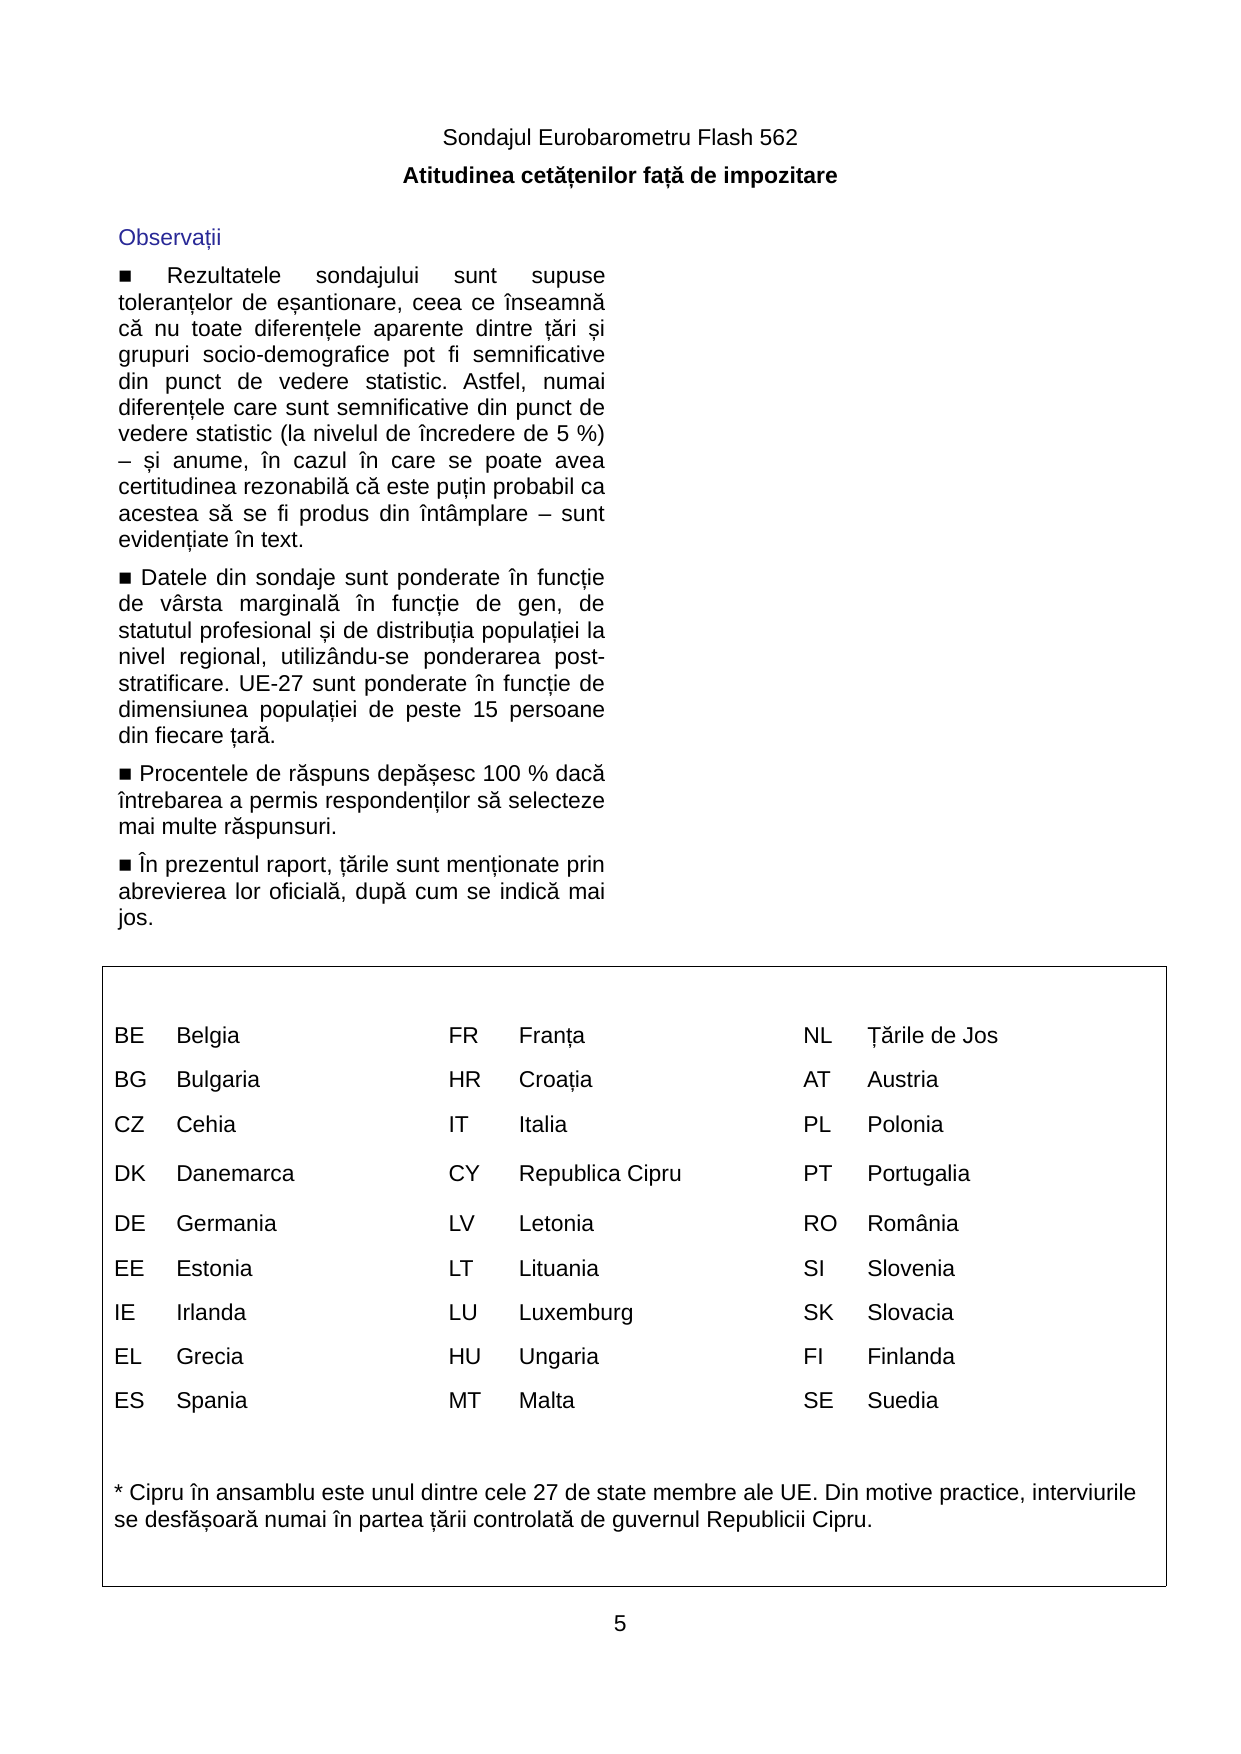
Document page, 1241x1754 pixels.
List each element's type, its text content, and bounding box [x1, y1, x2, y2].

table_cell Spania [173, 1378, 445, 1422]
table_cell Ungaria [516, 1334, 800, 1378]
table_cell Croația [516, 1058, 800, 1102]
table_cell Lituania [516, 1246, 800, 1290]
table_cell CY [445, 1146, 516, 1202]
table_cell Danemarca [173, 1146, 445, 1202]
table_cell HU [445, 1334, 516, 1378]
table_cell ES [111, 1378, 173, 1422]
table_cell Letonia [516, 1202, 800, 1246]
text Observații [118, 224, 605, 250]
table_cell România [864, 1202, 1148, 1246]
table_cell Irlanda [173, 1290, 445, 1334]
table_cell CZ [111, 1102, 173, 1146]
table_cell FI [800, 1334, 864, 1378]
text ■ Rezultatele sondajului sunt supuse toleranțelor de eșantionare, ceea ce înseamnă că nu toate diferențele aparente dintre țări și grupuri socio-demografice pot fi semnificative din punct de vedere statistic. Astfel, numai diferențele care sunt semnificative din punct de vedere statistic (la nivelul de încredere de 5 %) – și anume, în cazul în care se poate avea certitudinea rezonabilă că este puțin probabil ca acestea să se fi produs din întâmplare – sunt evidențiate în text. [118, 262, 605, 552]
text ■ În prezentul raport, țările sunt menționate prin abrevierea lor oficială, după cum se indică mai jos. [118, 851, 605, 930]
table_cell Polonia [864, 1102, 1148, 1146]
table_cell IT [445, 1102, 516, 1146]
table_cell Republica Cipru [516, 1146, 800, 1202]
table_header Belgia [173, 1014, 445, 1058]
table_cell BG [111, 1058, 173, 1102]
table_cell DK [111, 1146, 173, 1202]
table_cell MT [445, 1378, 516, 1422]
table_cell Italia [516, 1102, 800, 1146]
table_cell Estonia [173, 1246, 445, 1290]
table_cell Portugalia [864, 1146, 1148, 1202]
table_cell [445, 1422, 516, 1466]
table_cell Cehia [173, 1102, 445, 1146]
table_cell Luxemburg [516, 1290, 800, 1334]
table_cell EE [111, 1246, 173, 1290]
table_cell Suedia [864, 1378, 1148, 1422]
table_header BE [111, 1014, 173, 1058]
table_header FR [445, 1014, 516, 1058]
table_cell LV [445, 1202, 516, 1246]
table_header Franța [516, 1014, 800, 1058]
table_cell [173, 1422, 445, 1466]
table_cell SK [800, 1290, 864, 1334]
table_cell [800, 1422, 864, 1466]
table_cell HR [445, 1058, 516, 1102]
table_cell EL [111, 1334, 173, 1378]
table_cell SI [800, 1246, 864, 1290]
table_cell Slovacia [864, 1290, 1148, 1334]
table_cell Austria [864, 1058, 1148, 1102]
table_cell LT [445, 1246, 516, 1290]
table_cell Finlanda [864, 1334, 1148, 1378]
table_cell RO [800, 1202, 864, 1246]
table_header NL [800, 1014, 864, 1058]
table_cell [111, 1422, 173, 1466]
table_cell PT [800, 1146, 864, 1202]
table_cell Grecia [173, 1334, 445, 1378]
table_cell Germania [173, 1202, 445, 1246]
table_cell PL [800, 1102, 864, 1146]
table_cell Malta [516, 1378, 800, 1422]
table_cell DE [111, 1202, 173, 1246]
text ■ Datele din sondaje sunt ponderate în funcție de vârsta marginală în funcție de gen, de statutul profesional și de distribuția populației la nivel regional, utilizându-se ponderarea post-stratificare. UE-27 sunt ponderate în funcție de dimensiunea populației de peste 15 persoane din fiecare țară. [118, 564, 605, 748]
table_cell [516, 1422, 800, 1466]
table_header Țările de Jos [864, 1014, 1148, 1058]
table_cell IE [111, 1290, 173, 1334]
table_cell Bulgaria [173, 1058, 445, 1102]
table_cell LU [445, 1290, 516, 1334]
table_cell [864, 1422, 1148, 1466]
table_cell * Cipru în ansamblu este unul dintre cele 27 de state membre ale UE. Din motive practice, interviurile se desfășoară numai în partea țării controlată de guvernul Republicii Cipru. [111, 1466, 1148, 1545]
text ■ Procentele de răspuns depășesc 100 % dacă întrebarea a permis respondenților să selecteze mai multe răspunsuri. [118, 760, 605, 839]
table_cell SE [800, 1378, 864, 1422]
table_cell AT [800, 1058, 864, 1102]
table_cell Slovenia [864, 1246, 1148, 1290]
